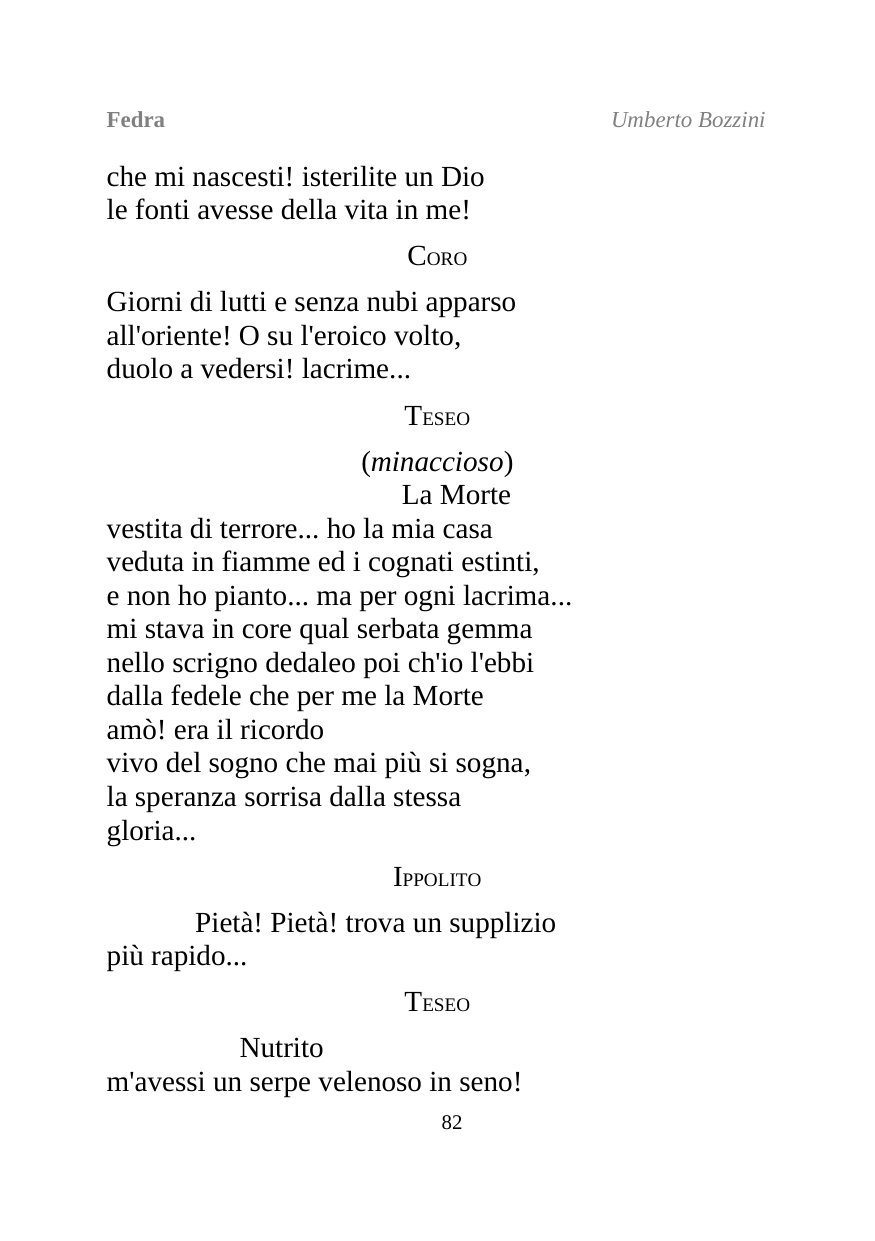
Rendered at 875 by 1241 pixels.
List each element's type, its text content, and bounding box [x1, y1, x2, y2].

text Ippolito [106, 859, 768, 892]
text Giorni di lutti e senza nubi apparso all'oriente! O su l'eroico volto, duolo a vedersi! lacrime... [106, 284, 768, 385]
text Nutrito m'avessi un serpe velenoso in seno! [106, 1030, 768, 1097]
text che mi nascesti! isterilite un Dio le fonti avesse della vita in me! [106, 159, 768, 226]
text Teseo [106, 398, 768, 431]
text (minaccioso) [106, 444, 768, 477]
text Coro [106, 238, 768, 272]
text Pietà! Pietà! trova un supplizio più rapido... [106, 905, 768, 972]
text La Morte vestita di terrore... ho la mia casa veduta in fiamme ed i cognati estinti, e non ho pianto... ma per ogni lacrima... mi stava in core qual serbata gemma nello scrigno dedaleo poi ch'io l'ebbi dalla fedele che per me la Morte amò! era il ricordo vivo del sogno che mai più si sogna, la speranza sorrisa dalla stessa gloria... [106, 477, 768, 846]
text Teseo [106, 984, 768, 1018]
